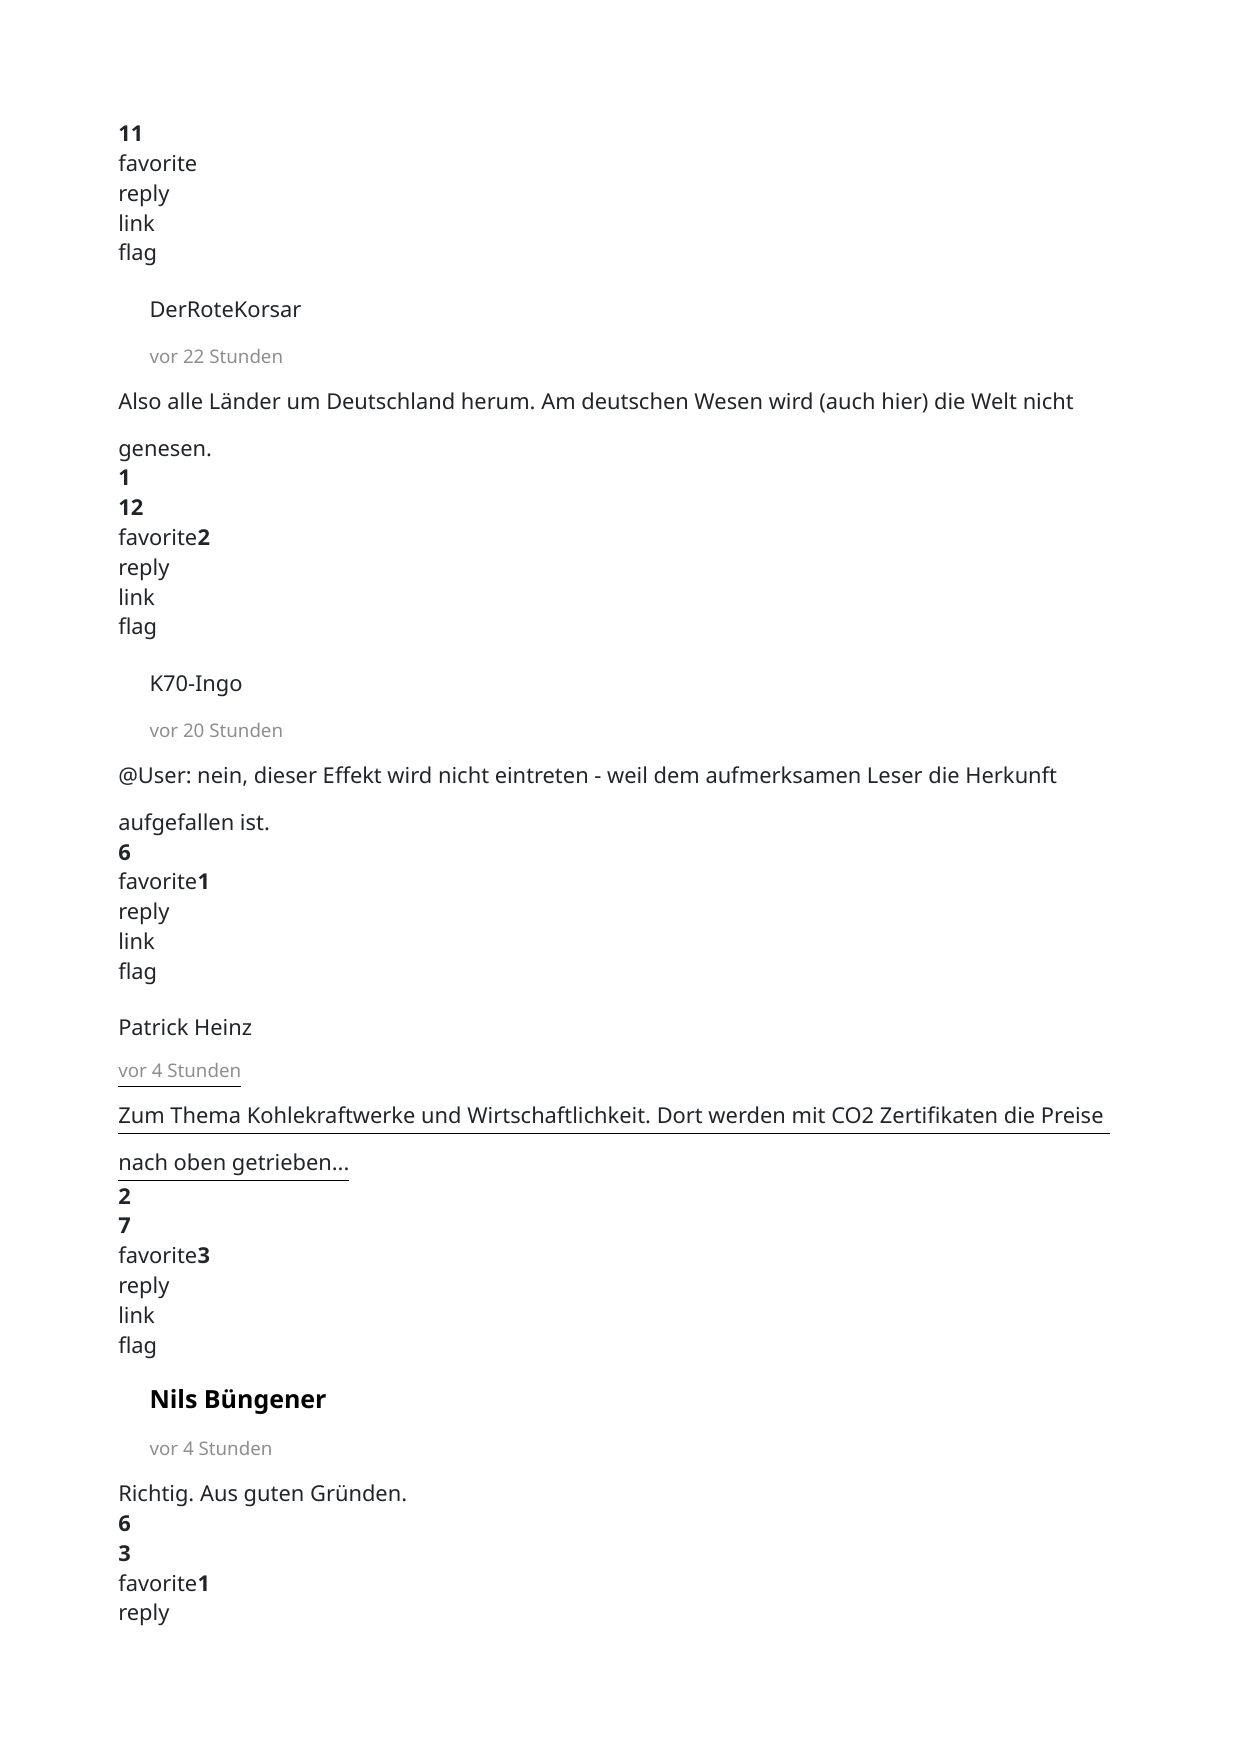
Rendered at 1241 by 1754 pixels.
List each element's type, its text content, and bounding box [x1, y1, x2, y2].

text link [118, 207, 1122, 237]
text favorite1 [118, 866, 1122, 896]
text 6 [118, 1508, 1122, 1538]
text favorite2 [118, 522, 1122, 552]
text flag [118, 611, 1122, 641]
text flag [118, 1330, 1122, 1359]
text link [118, 1300, 1122, 1330]
text favorite3 [118, 1240, 1122, 1270]
text vor 4 Stunden [118, 1057, 1122, 1087]
text vor 22 Stunden [149, 339, 1122, 369]
text Also alle Länder um Deutschland herum. Am deutschen Wesen wird (auch hier) die Welt nicht genesen. [118, 369, 1122, 462]
text 1 [118, 462, 1122, 492]
text vor 20 Stunden [149, 713, 1122, 743]
text 7 [118, 1211, 1122, 1240]
text reply [118, 1597, 1122, 1627]
text 11 [118, 118, 1122, 148]
text K70-Ingo [149, 657, 1114, 697]
text 2 [118, 1181, 1122, 1211]
text DerRoteKorsar [149, 283, 1114, 323]
text reply [118, 552, 1122, 582]
text Richtig. Aus guten Gründen. [118, 1461, 1122, 1508]
text reply [118, 178, 1122, 207]
text link [118, 926, 1122, 956]
text favorite1 [118, 1567, 1122, 1597]
text 3 [118, 1538, 1122, 1567]
text reply [118, 1270, 1122, 1300]
text Patrick Heinz [118, 1001, 1114, 1042]
text favorite [118, 148, 1122, 178]
text flag [118, 956, 1122, 985]
text vor 4 Stunden [149, 1431, 1122, 1461]
text 6 [118, 836, 1122, 866]
text 12 [118, 492, 1122, 522]
text reply [118, 896, 1122, 926]
text flag [118, 237, 1122, 267]
text link [118, 582, 1122, 611]
text Nils Büngener [149, 1375, 1114, 1416]
text Zum Thema Kohlekraftwerke und Wirtschaftlichkeit. Dort werden mit CO2 Zertifikaten die Preise nach oben getrieben... [118, 1087, 1122, 1181]
text @User: nein, dieser Effekt wird nicht eintreten - weil dem aufmerksamen Leser die Herkunft aufgefallen ist. [118, 743, 1122, 836]
